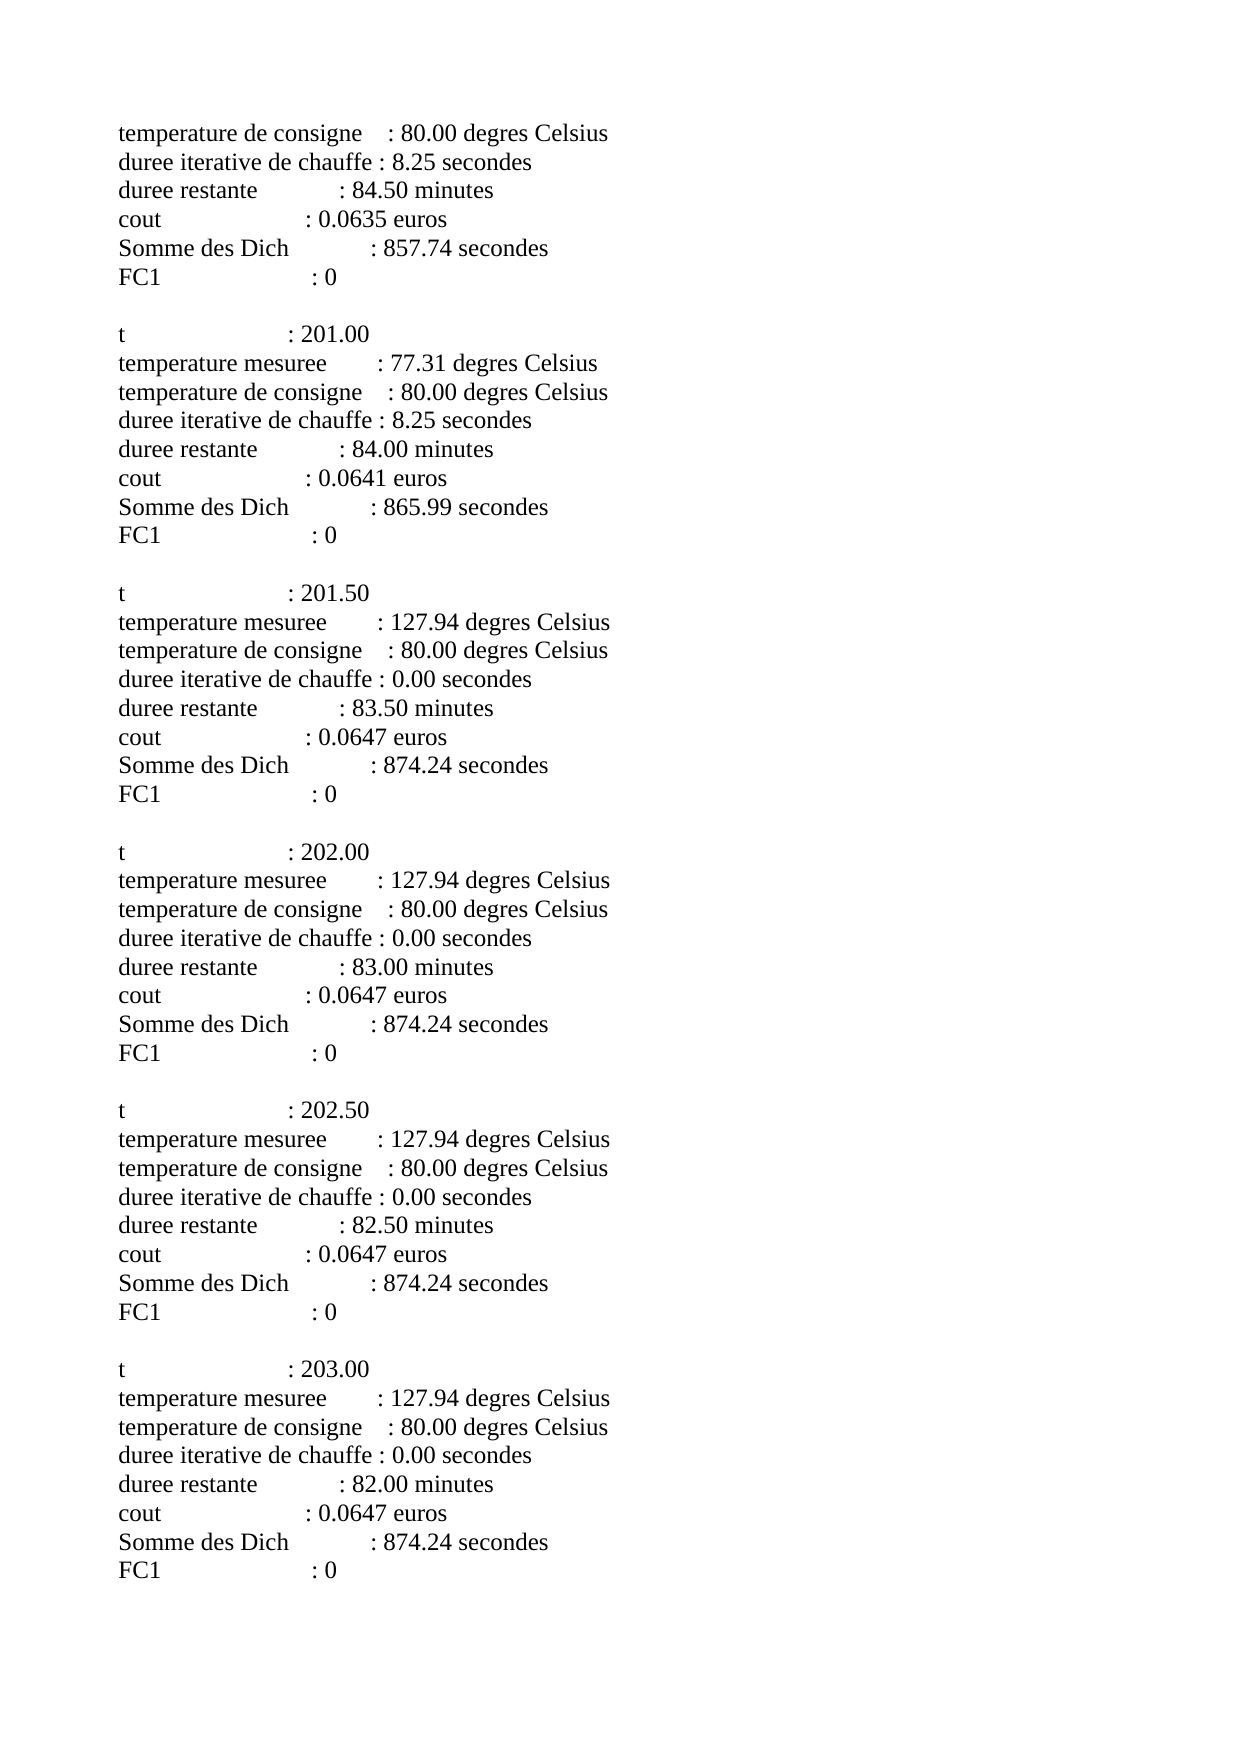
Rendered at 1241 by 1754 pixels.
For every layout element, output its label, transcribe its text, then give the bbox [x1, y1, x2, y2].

text cout : 0.0647 euros [118, 1239, 1122, 1268]
text duree restante : 82.50 minutes [118, 1211, 1122, 1239]
text Somme des Dich : 874.24 secondes [118, 1527, 1122, 1556]
text cout : 0.0635 euros [118, 204, 1122, 233]
text duree restante : 83.50 minutes [118, 693, 1122, 722]
text temperature mesuree : 127.94 degres Celsius [118, 1383, 1122, 1412]
text Somme des Dich : 874.24 secondes [118, 751, 1122, 779]
text duree iterative de chauffe : 0.00 secondes [118, 1441, 1122, 1469]
text FC1 : 0 [118, 1038, 1122, 1067]
text t : 202.50 [118, 1096, 1122, 1124]
text cout : 0.0647 euros [118, 981, 1122, 1009]
text Somme des Dich : 874.24 secondes [118, 1268, 1122, 1297]
text FC1 : 0 [118, 1297, 1122, 1326]
text duree iterative de chauffe : 0.00 secondes [118, 923, 1122, 952]
text t : 203.00 [118, 1354, 1122, 1383]
text duree restante : 82.00 minutes [118, 1469, 1122, 1498]
text temperature de consigne : 80.00 degres Celsius [118, 1153, 1122, 1182]
text temperature de consigne : 80.00 degres Celsius [118, 377, 1122, 406]
text FC1 : 0 [118, 262, 1122, 291]
text cout : 0.0647 euros [118, 722, 1122, 751]
text temperature de consigne : 80.00 degres Celsius [118, 118, 1122, 147]
text duree restante : 84.00 minutes [118, 434, 1122, 463]
text t : 202.00 [118, 837, 1122, 866]
text temperature mesuree : 77.31 degres Celsius [118, 348, 1122, 377]
text duree iterative de chauffe : 0.00 secondes [118, 664, 1122, 693]
text Somme des Dich : 865.99 secondes [118, 492, 1122, 521]
text cout : 0.0647 euros [118, 1498, 1122, 1527]
text temperature de consigne : 80.00 degres Celsius [118, 894, 1122, 923]
text t : 201.50 [118, 578, 1122, 607]
text t : 201.00 [118, 319, 1122, 348]
text cout : 0.0641 euros [118, 463, 1122, 492]
text temperature de consigne : 80.00 degres Celsius [118, 636, 1122, 664]
text Somme des Dich : 874.24 secondes [118, 1009, 1122, 1038]
text FC1 : 0 [118, 521, 1122, 549]
text temperature mesuree : 127.94 degres Celsius [118, 866, 1122, 894]
text Somme des Dich : 857.74 secondes [118, 233, 1122, 262]
text duree iterative de chauffe : 8.25 secondes [118, 147, 1122, 176]
text duree restante : 83.00 minutes [118, 952, 1122, 981]
text duree iterative de chauffe : 8.25 secondes [118, 406, 1122, 434]
text temperature mesuree : 127.94 degres Celsius [118, 1124, 1122, 1153]
text FC1 : 0 [118, 779, 1122, 808]
text FC1 : 0 [118, 1556, 1122, 1584]
text temperature de consigne : 80.00 degres Celsius [118, 1412, 1122, 1441]
text temperature mesuree : 127.94 degres Celsius [118, 607, 1122, 636]
text duree restante : 84.50 minutes [118, 176, 1122, 204]
text duree iterative de chauffe : 0.00 secondes [118, 1182, 1122, 1211]
